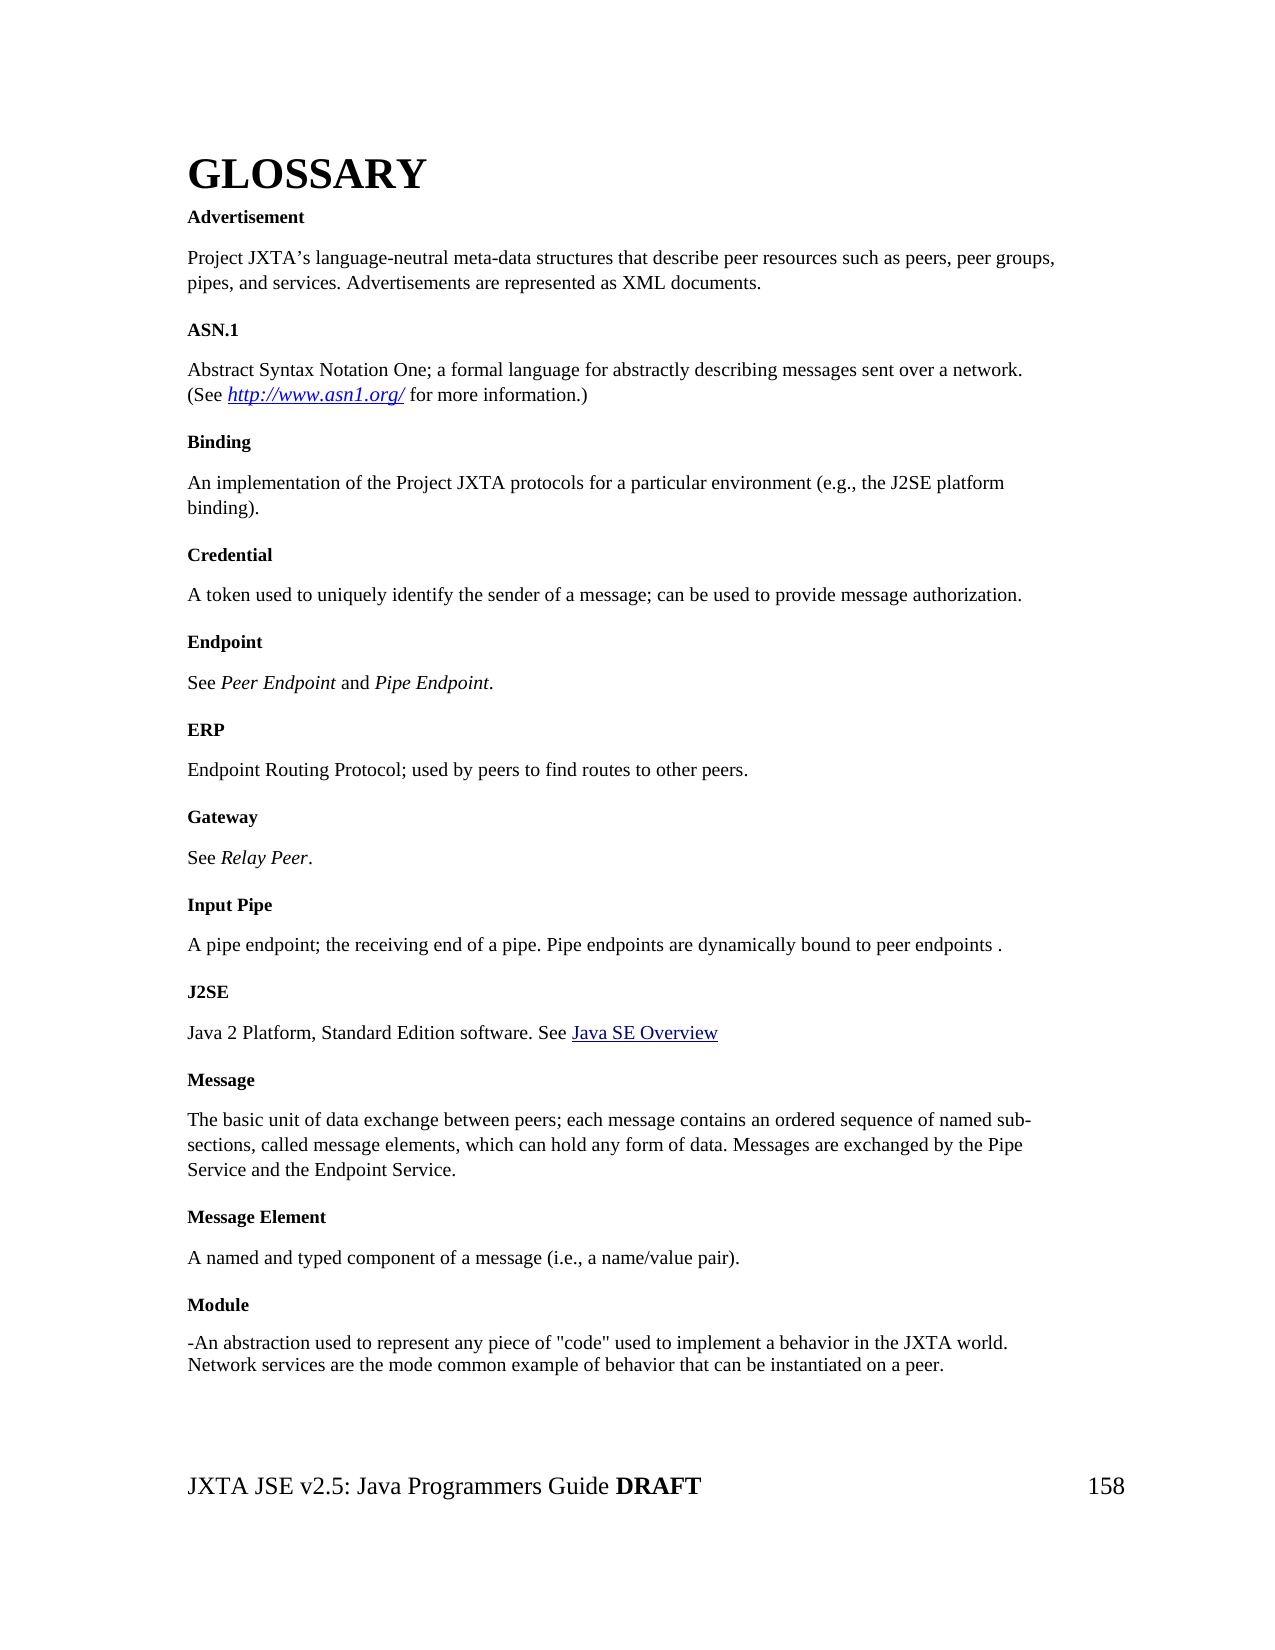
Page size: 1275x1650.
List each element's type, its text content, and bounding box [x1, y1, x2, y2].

text -An abstraction used to represent any piece of "code" used to implement a behavior in the JXTA world. Network services are the mode common example of behavior that can be instantiated on a peer. [187, 1332, 1063, 1375]
text Endpoint Routing Protocol; used by peers to find routes to other peers. [187, 757, 1063, 782]
text An implementation of the Project JXTA protocols for a particular environment (e.g., the J2SE platform binding). [187, 469, 1063, 519]
text Advertisement [187, 198, 1063, 228]
text The basic unit of data exchange between peers; each message contains an ordered sequence of named sub-sections, called message elements, which can hold any form of data. Messages are exchanged by the Pipe Service and the Endpoint Service. [187, 1107, 1063, 1182]
text Message Element [187, 1198, 1063, 1228]
list Glossary [187, 150, 1063, 198]
text Gateway [187, 798, 1063, 828]
text ERP [187, 711, 1063, 740]
text Java 2 Platform, Standard Edition software. See Java SE Overview [187, 1019, 1063, 1044]
text See Peer Endpoint and Pipe Endpoint. [187, 669, 1063, 694]
text Binding [187, 423, 1063, 453]
text See Relay Peer. [187, 844, 1063, 869]
text ASN.1 [187, 311, 1063, 340]
text J2SE [187, 973, 1063, 1003]
text A named and typed component of a message (i.e., a name/value pair). [187, 1244, 1063, 1269]
text Credential [187, 536, 1063, 565]
text Abstract Syntax Notation One; a formal language for abstractly describing messages sent over a network. (See http://www.asn1.org/ for more information.) [187, 357, 1063, 407]
text Message [187, 1061, 1063, 1090]
text Module [187, 1286, 1063, 1315]
text Endpoint [187, 623, 1063, 653]
text A pipe endpoint; the receiving end of a pipe. Pipe endpoints are dynamically bound to peer endpoints . [187, 932, 1063, 957]
text A token used to uniquely identify the sender of a message; can be used to provide message authorization. [187, 582, 1063, 607]
text Input Pipe [187, 886, 1063, 915]
text Project JXTA’s language-neutral meta-data structures that describe peer resources such as peers, peer groups, pipes, and services. Advertisements are represented as XML documents. [187, 244, 1063, 294]
